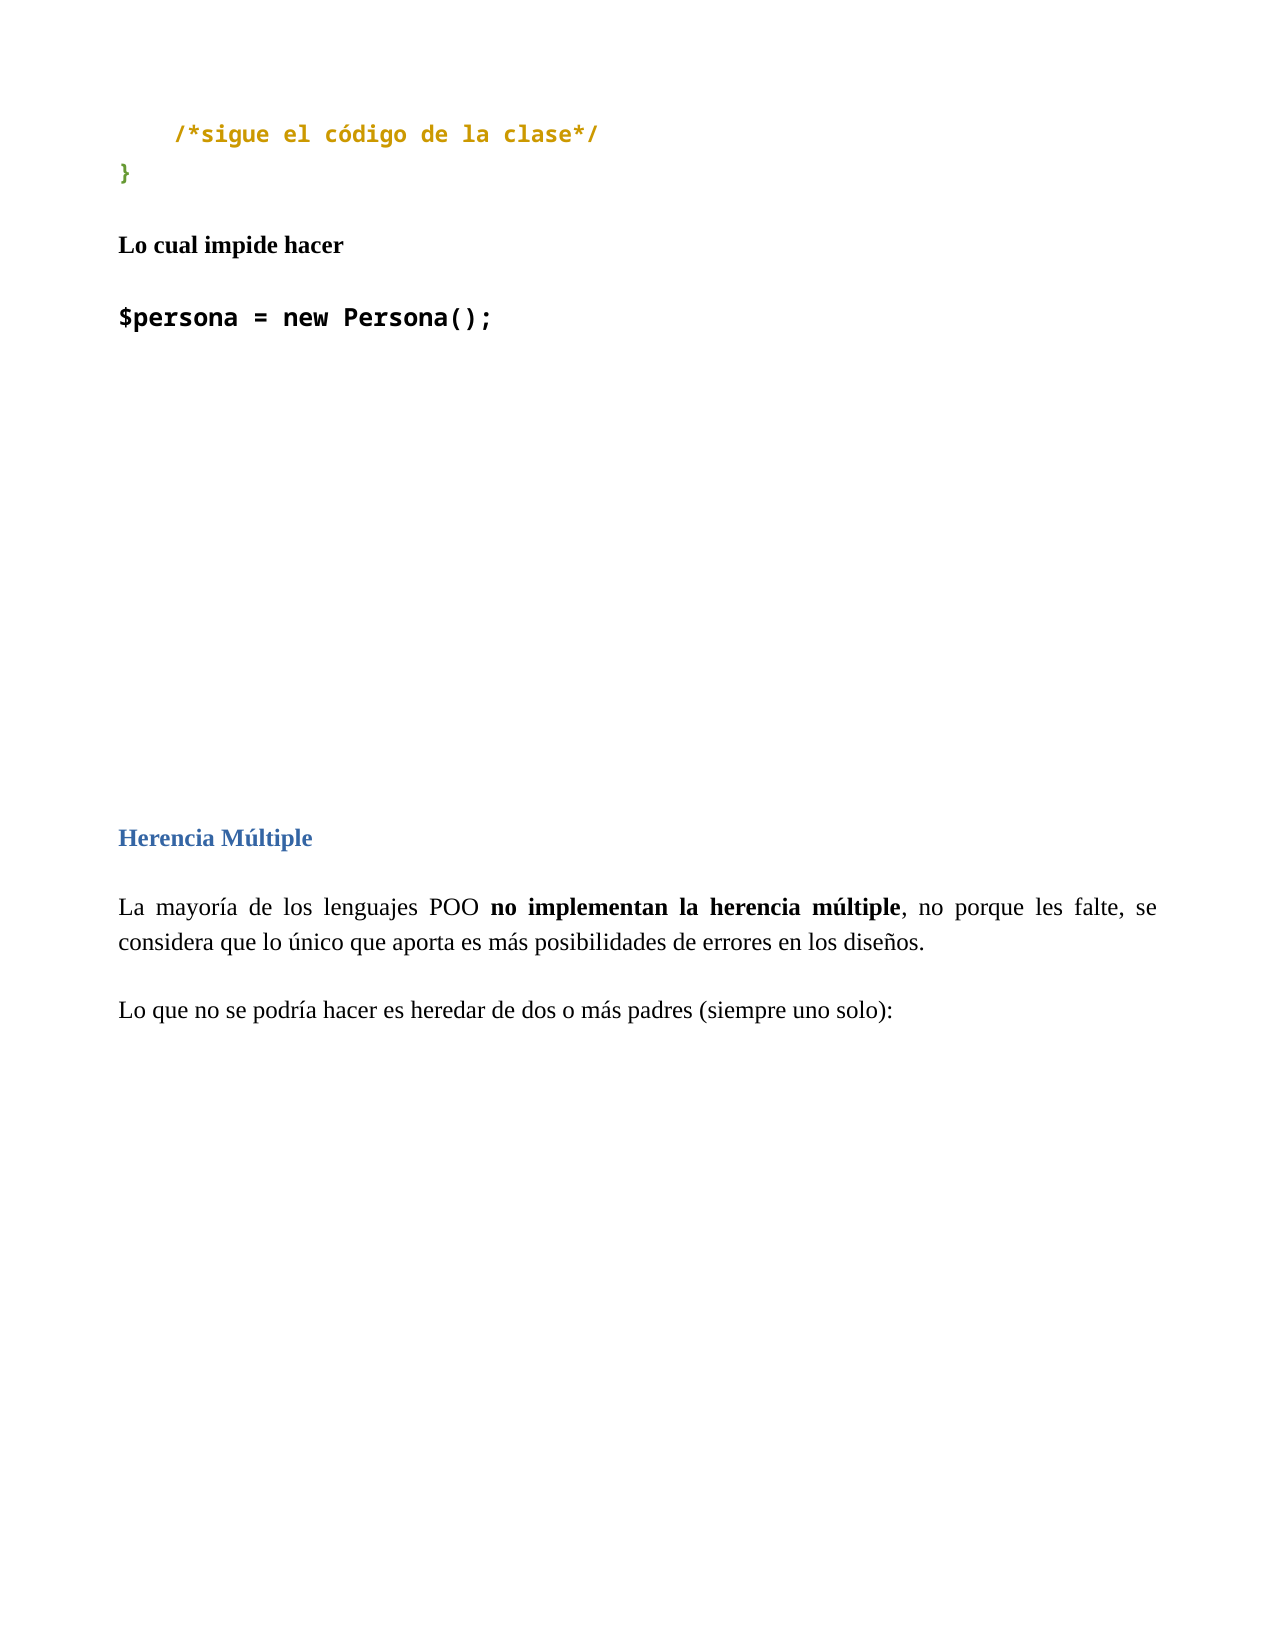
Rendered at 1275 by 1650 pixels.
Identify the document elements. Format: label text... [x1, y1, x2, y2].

text Herencia Múltiple [118, 823, 1157, 852]
text La mayoría de los lenguajes POO no implementan la herencia múltiple, no porque les falte, se considera que lo único que aporta es más posibilidades de errores en los diseños. [118, 892, 1157, 955]
text $persona = new Persona(); [118, 299, 1157, 334]
text /*sigue el código de la clase*/ [118, 118, 1157, 149]
text Lo que no se podría hacer es heredar de dos o más padres (siempre uno solo): [118, 996, 1157, 1024]
text Lo cual impide hacer [118, 231, 1157, 259]
text } [118, 156, 1157, 187]
